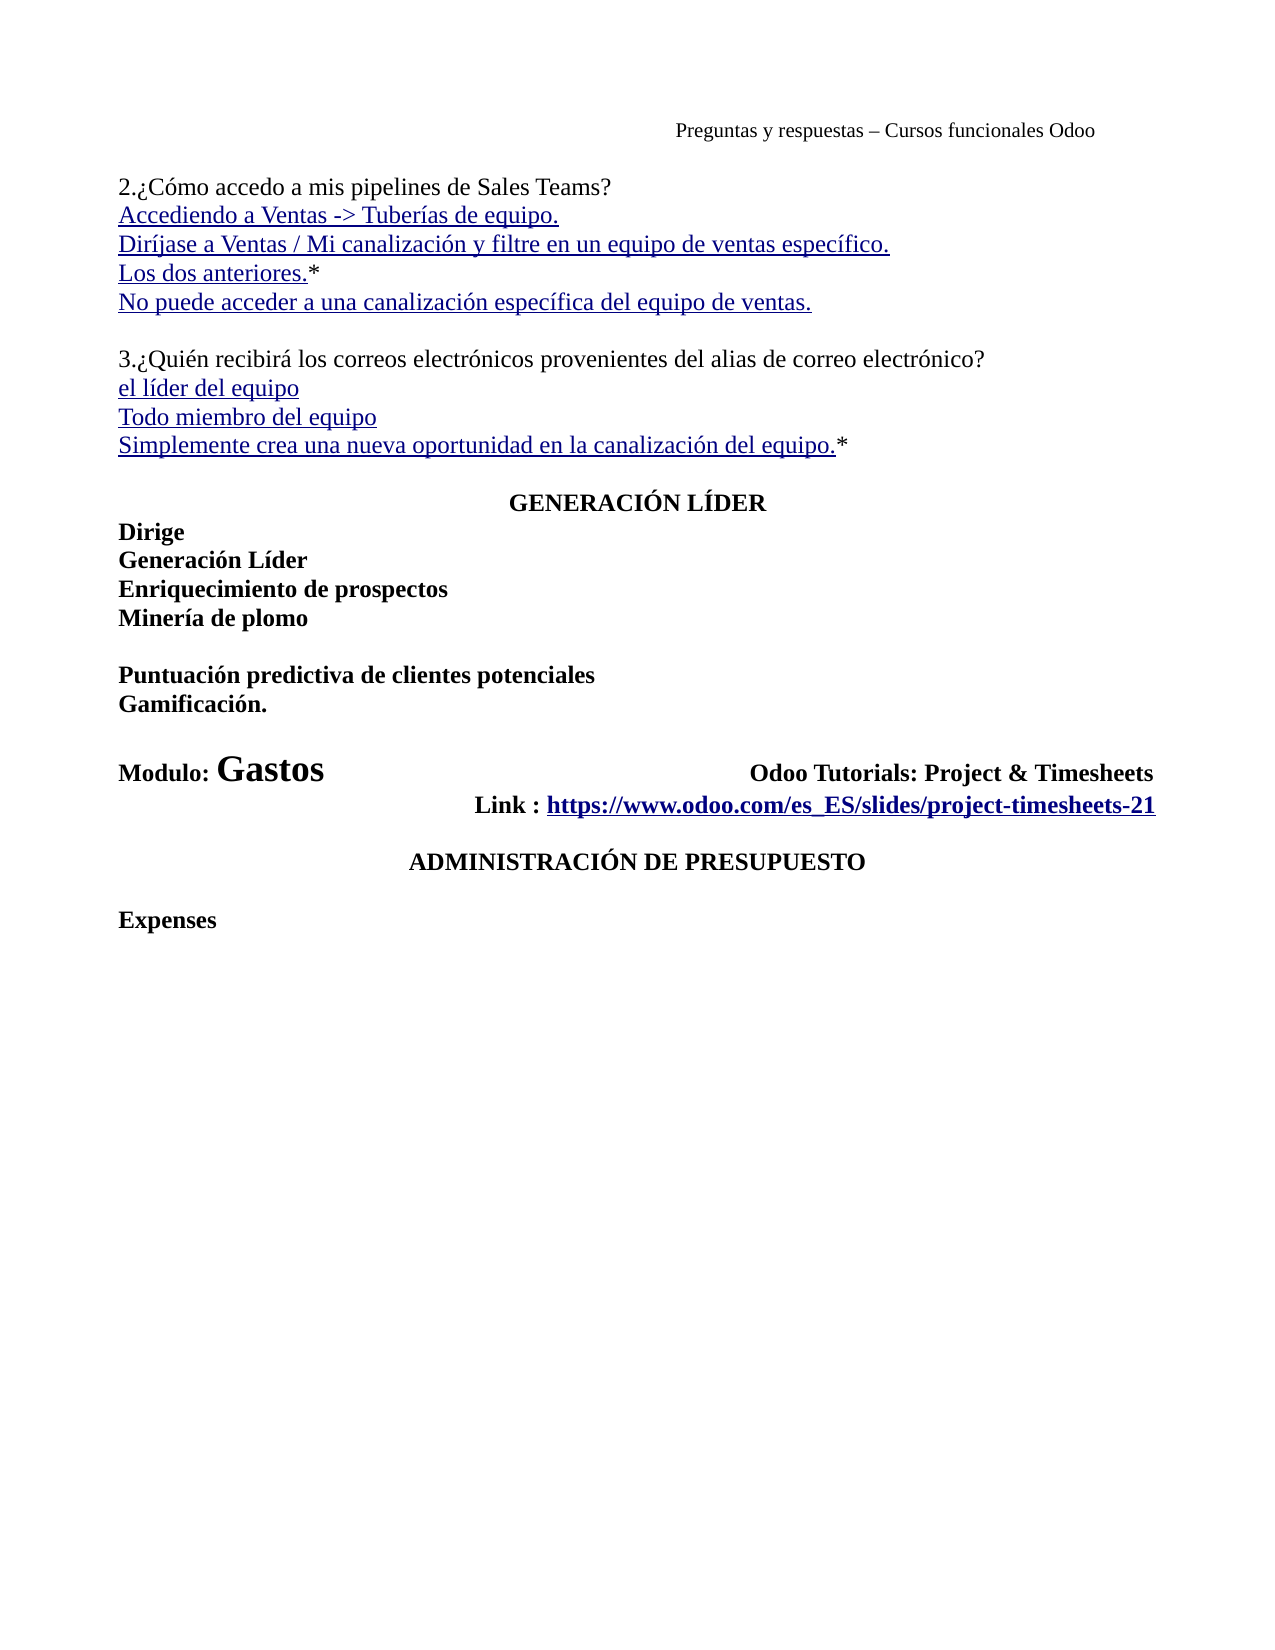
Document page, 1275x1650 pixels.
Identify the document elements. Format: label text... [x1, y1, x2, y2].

text 2.¿Cómo accedo a mis pipelines de Sales Teams? [118, 172, 1157, 200]
text Modulo: Gastos Odoo Tutorials: Project & Timesheets [118, 747, 1157, 790]
text Enriquecimiento de prospectos [118, 574, 1157, 603]
text Gamificación. [118, 689, 1157, 718]
text Diríjase a Ventas / Mi canalización y filtre en un equipo de ventas específico. [118, 229, 1157, 258]
text No puede acceder a una canalización específica del equipo de ventas. [118, 287, 1157, 315]
text el líder del equipo [118, 373, 1157, 402]
text Todo miembro del equipo [118, 402, 1157, 430]
text Link : https://www.odoo.com/es_ES/slides/project-timesheets-21 [118, 790, 1157, 818]
text ADMINISTRACIÓN DE PRESUPUESTO [118, 847, 1157, 876]
text Minería de plomo [118, 603, 1157, 632]
text Generación Líder [118, 545, 1157, 574]
text Accediendo a Ventas -> Tuberías de equipo. [118, 200, 1157, 229]
text Expenses [118, 905, 1157, 933]
text Simplemente crea una nueva oportunidad en la canalización del equipo.* [118, 430, 1157, 459]
text Los dos anteriores.* [118, 258, 1157, 287]
text Puntuación predictiva de clientes potenciales [118, 660, 1157, 689]
text GENERACIÓN LÍDER [118, 488, 1157, 517]
text 3.¿Quién recibirá los correos electrónicos provenientes del alias de correo electrónico? [118, 344, 1157, 373]
text Dirige [118, 517, 1157, 545]
